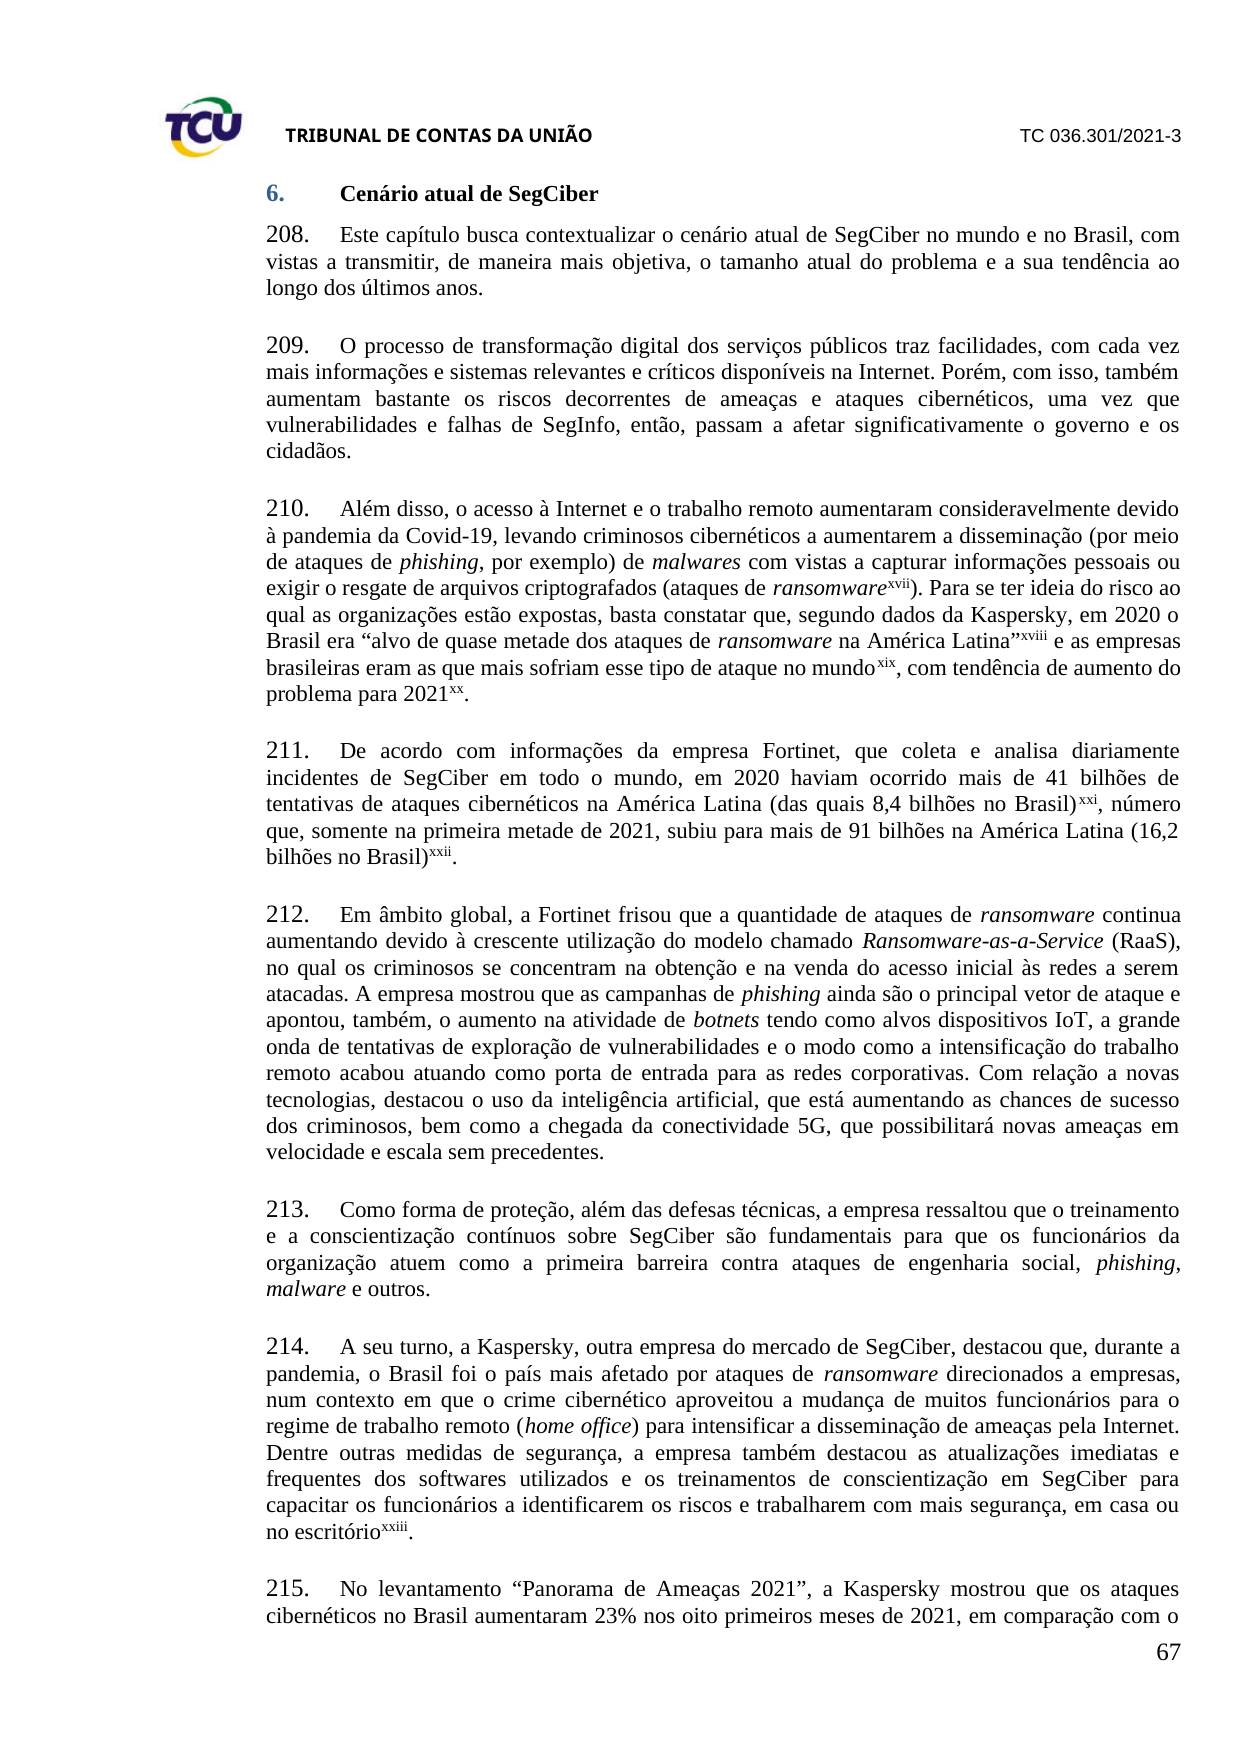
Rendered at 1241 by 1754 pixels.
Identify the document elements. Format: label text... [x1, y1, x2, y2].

list Em âmbito global, a Fortinet frisou que a quantidade de ataques de ransomware continua aumentando devido à crescente utilização do modelo chamado Ransomware-as-a-Service (RaaS), no qual os criminosos se concentram na obtenção e na venda do acesso inicial às redes a serem atacadas. A empresa mostrou que as campanhas de phishing ainda são o principal vetor de ataque e apontou, também, o aumento na atividade de botnets tendo como alvos dispositivos IoT, a grande onda de tentativas de exploração de vulnerabilidades e o modo como a intensificação do trabalho remoto acabou atuando como porta de entrada para as redes corporativas. Com relação a novas tecnologias, destacou o uso da inteligência artificial, que está aumentando as chances de sucesso dos criminosos, bem como a chegada da conectividade 5G, que possibilitará novas ameaças em velocidade e escala sem precedentes. [266, 899, 1181, 1165]
list No levantamento “Panorama de Ameaças 2021”, a Kaspersky mostrou que os ataques cibernéticos no Brasil aumentaram 23% nos oito primeiros meses de 2021, em comparação com o [266, 1573, 1181, 1628]
list Como forma de proteção, além das defesas técnicas, a empresa ressaltou que o treinamento e a conscientização contínuos sobre SegCiber são fundamentais para que os funcionários da organização atuem como a primeira barreira contra ataques de engenharia social, phishing, malware e outros. [266, 1194, 1181, 1302]
list O processo de transformação digital dos serviços públicos traz facilidades, com cada vez mais informações e sistemas relevantes e críticos disponíveis na Internet. Porém, com isso, também aumentam bastante os riscos decorrentes de ameaças e ataques cibernéticos, uma vez que vulnerabilidades e falhas de SegInfo, então, passam a afetar significativamente o governo e os cidadãos. [266, 330, 1181, 464]
list A seu turno, a Kaspersky, outra empresa do mercado de SegCiber, destacou que, durante a pandemia, o Brasil foi o país mais afetado por ataques de ransomware direcionados a empresas, num contexto em que o crime cibernético aproveitou a mudança de muitos funcionários para o regime de trabalho remoto (home office) para intensificar a disseminação de ameaças pela Internet. Dentre outras medidas de segurança, a empresa também destacou as atualizações imediatas e frequentes dos softwares utilizados e os treinamentos de conscientização em SegCiber para capacitar os funcionários a identificarem os riscos e trabalharem com mais segurança, em casa ou no escritório. [266, 1331, 1181, 1544]
list Cenário atual de SegCiber [266, 178, 1181, 207]
list Este capítulo busca contextualizar o cenário atual de SegCiber no mundo e no Brasil, com vistas a transmitir, de maneira mais objetiva, o tamanho atual do problema e a sua tendência ao longo dos últimos anos. [266, 219, 1181, 301]
list De acordo com informações da empresa Fortinet, que coleta e analisa diariamente incidentes de SegCiber em todo o mundo, em 2020 haviam ocorrido mais de 41 bilhões de tentativas de ataques cibernéticos na América Latina (das quais 8,4 bilhões no Brasil), número que, somente na primeira metade de 2021, subiu para mais de 91 bilhões na América Latina (16,2 bilhões no Brasil). [266, 735, 1181, 869]
list Além disso, o acesso à Internet e o trabalho remoto aumentaram consideravelmente devido à pandemia da Covid-19, levando criminosos cibernéticos a aumentarem a disseminação (por meio de ataques de phishing, por exemplo) de malwares com vistas a capturar informações pessoais ou exigir o resgate de arquivos criptografados (ataques de ransomware). Para se ter ideia do risco ao qual as organizações estão expostas, basta constatar que, segundo dados da Kaspersky, em 2020 o Brasil era “alvo de quase metade dos ataques de ransomware na América Latina” e as empresas brasileiras eram as que mais sofriam esse tipo de ataque no mundo, com tendência de aumento do problema para 2021. [266, 493, 1181, 706]
